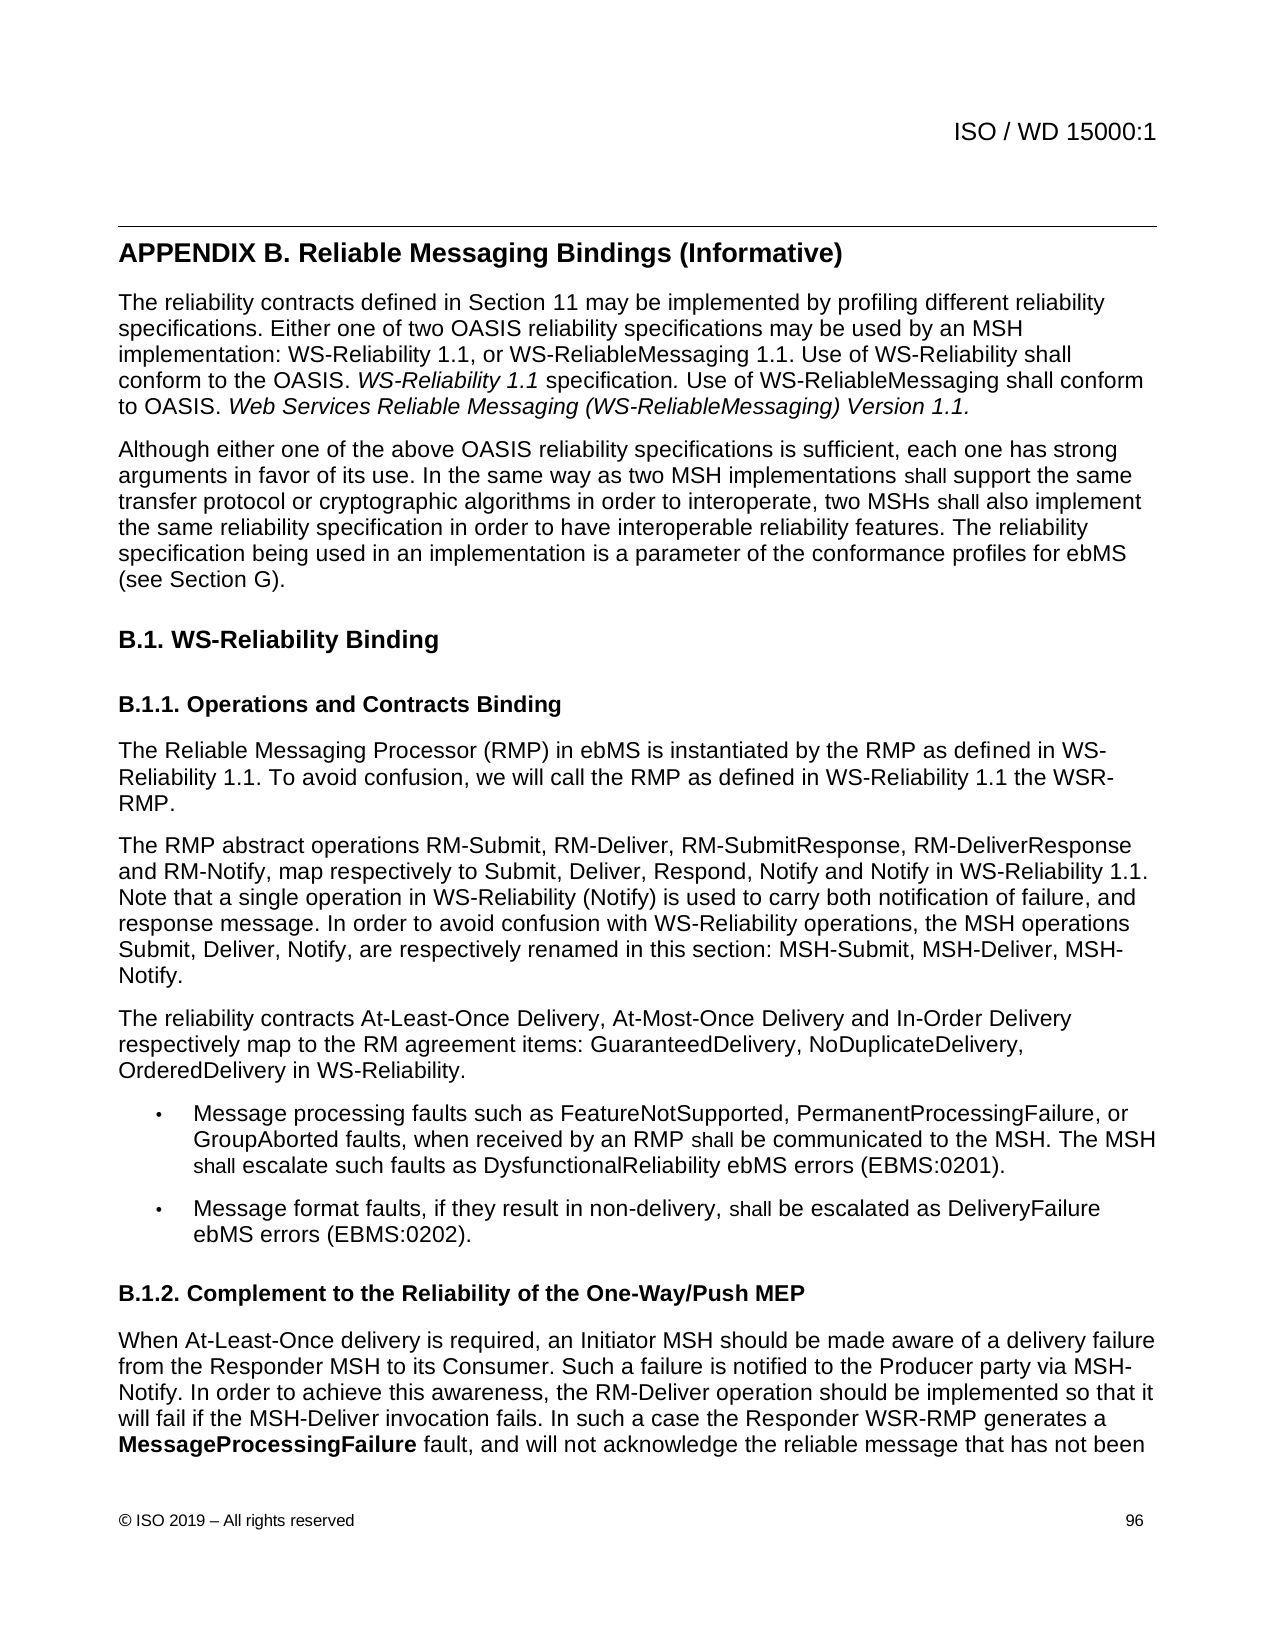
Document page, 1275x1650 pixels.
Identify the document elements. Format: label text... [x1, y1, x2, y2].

list Message processing faults such as FeatureNotSupported, PermanentProcessingFailure, or GroupAborted faults, when received by an RMP shall be communicated to the MSH. The MSH shall escalate such faults as DysfunctionalReliability ebMS errors (EBMS:0201). [156, 1100, 1157, 1178]
text The RMP abstract operations RM-Submit, RM-Deliver, RM-SubmitResponse, RM-DeliverResponse and RM-Notify, map respectively to Submit, Deliver, Respond, Notify and Notify in WS-Reliability 1.1. Note that a single operation in WS-Reliability (Notify) is used to carry both notification of failure, and response message. In order to avoid confusion with WS-Reliability operations, the MSH operations Submit, Deliver, Notify, are respectively renamed in this section: MSH-Submit, MSH-Deliver, MSH-Notify. [118, 833, 1157, 989]
text The Reliable Messaging Processor (RMP) in ebMS is instantiated by the RMP as defined in WS-Reliability 1.1. To avoid confusion, we will call the RMP as defined in WS-Reliability 1.1 the WSR-RMP. [118, 738, 1157, 816]
subtitle Reliable Messaging Bindings (Informative) [118, 227, 1157, 268]
subtitle Operations and Contracts Binding [118, 691, 1157, 717]
list Message format faults, if they result in non-delivery, shall be escalated as DeliveryFailure ebMS errors (EBMS:0202). [156, 1195, 1157, 1247]
text When At-Least-Once delivery is required, an Initiator MSH should be made aware of a delivery failure from the Responder MSH to its Consumer. Such a failure is notified to the Producer party via MSH-Notify. In order to achieve this awareness, the RM-Deliver operation should be implemented so that it will fail if the MSH-Deliver invocation fails. In such a case the Responder WSR-RMP generates a MessageProcessingFailure fault, and will not acknowledge the reliable message that has not been [118, 1327, 1157, 1458]
subtitle WS-Reliability Binding [118, 626, 1157, 653]
text The reliability contracts defined in Section 11 may be implemented by profiling different reliability specifications. Either one of two OASIS reliability specifications may be used by an MSH implementation: WS-Reliability 1.1, or WS-ReliableMessaging 1.1. Use of WS-Reliability shall conform to the OASIS. WS-Reliability 1.1 specification. Use of WS-ReliableMessaging shall conform to OASIS. Web Services Reliable Messaging (WS-ReliableMessaging) Version 1.1. [118, 289, 1157, 419]
text The reliability contracts At-Least-Once Delivery, At-Most-Once Delivery and In-Order Delivery respectively map to the RM agreement items: GuaranteedDelivery, NoDuplicateDelivery, OrderedDelivery in WS-Reliability. [118, 1006, 1157, 1084]
subtitle Complement to the Reliability of the One-Way/Push MEP [118, 1281, 1157, 1307]
text Although either one of the above OASIS reliability specifications is sufficient, each one has strong arguments in favor of its use. In the same way as two MSH implementations shall support the same transfer protocol or cryptographic algorithms in order to interoperate, two MSHs shall also implement the same reliability specification in order to have interoperable reliability features. The reliability specification being used in an implementation is a parameter of the conformance profiles for ebMS (see Section G). [118, 436, 1157, 592]
